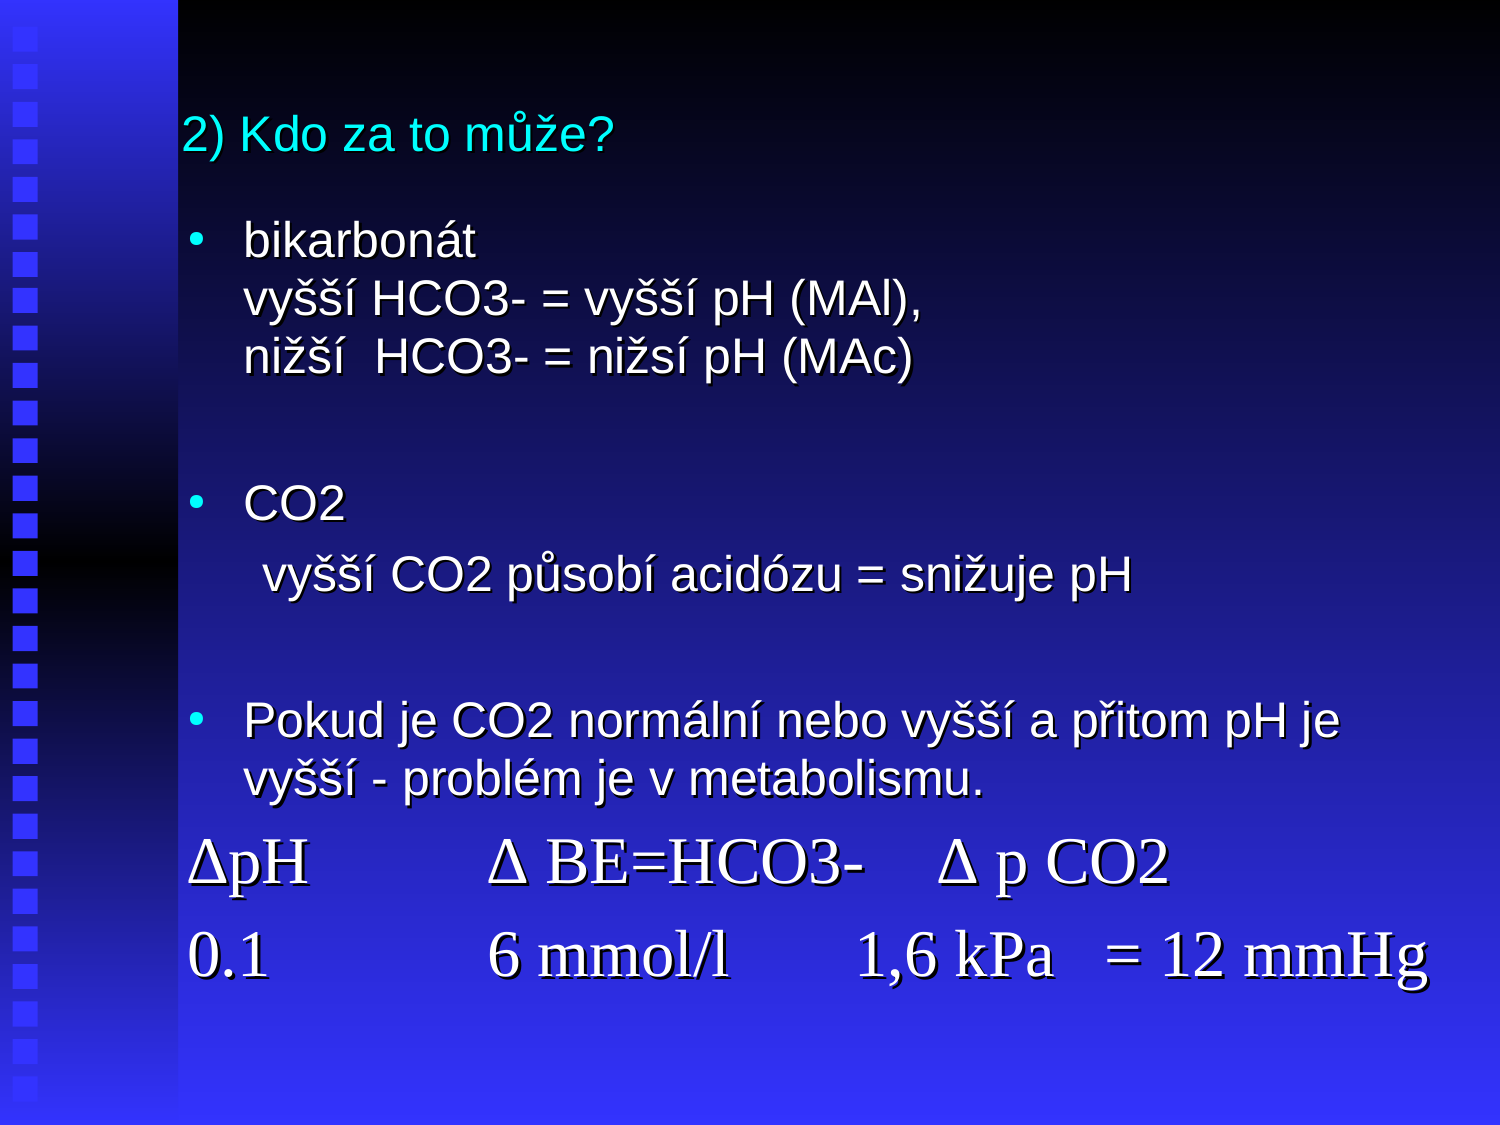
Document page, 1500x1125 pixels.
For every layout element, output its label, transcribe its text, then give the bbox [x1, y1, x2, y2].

list bikarbonát vyšší HCO3- = vyšší pH (MAl), nižší HCO3- = nižsí pH (MAc) CO2 vyšší CO2 působí acidózu = snižuje pH Pokud je CO2 normální nebo vyšší a přitom pH je vyšší - problém je v metabolismu. ∆pH ∆ BE=HCO3- ∆ p CO2 0.1 6 mmol/l 1,6 kPa = 12 mmHg [187, 208, 1463, 1094]
title 2) Kdo za to může? [181, 39, 1457, 227]
